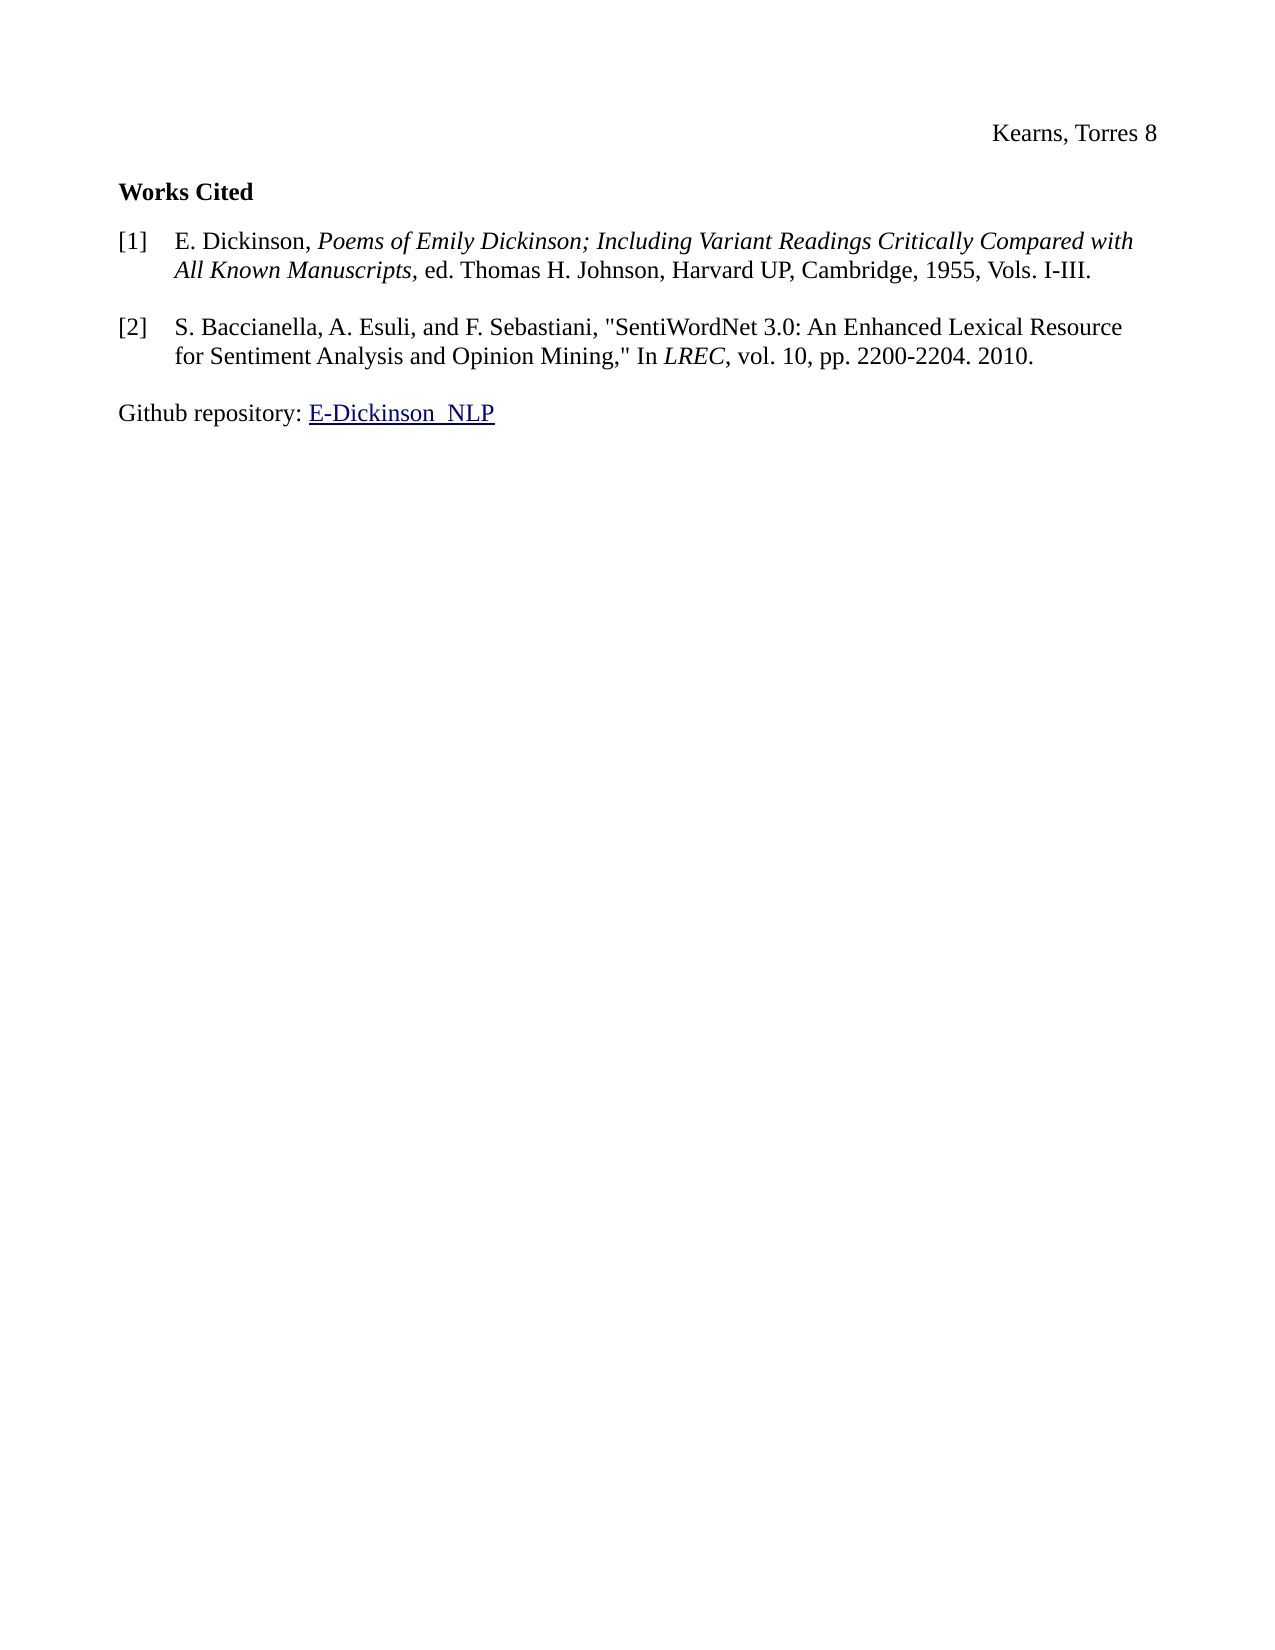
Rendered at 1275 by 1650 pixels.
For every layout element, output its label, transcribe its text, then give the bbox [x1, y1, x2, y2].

text Github repository: E-Dickinson_NLP [118, 398, 1157, 427]
text [2] S. Baccianella, A. Esuli, and F. Sebastiani, "SentiWordNet 3.0: An Enhanced Lexical Resource for Sentiment Analysis and Opinion Mining," In LREC, vol. 10, pp. 2200-2204. 2010. [118, 312, 1157, 370]
text [1] E. Dickinson, Poems of Emily Dickinson; Including Variant Readings Critically Compared with All Known Manuscripts, ed. Thomas H. Johnson, Harvard UP, Cambridge, 1955, Vols. I-III. [118, 226, 1157, 283]
text Works Cited [118, 177, 1157, 206]
